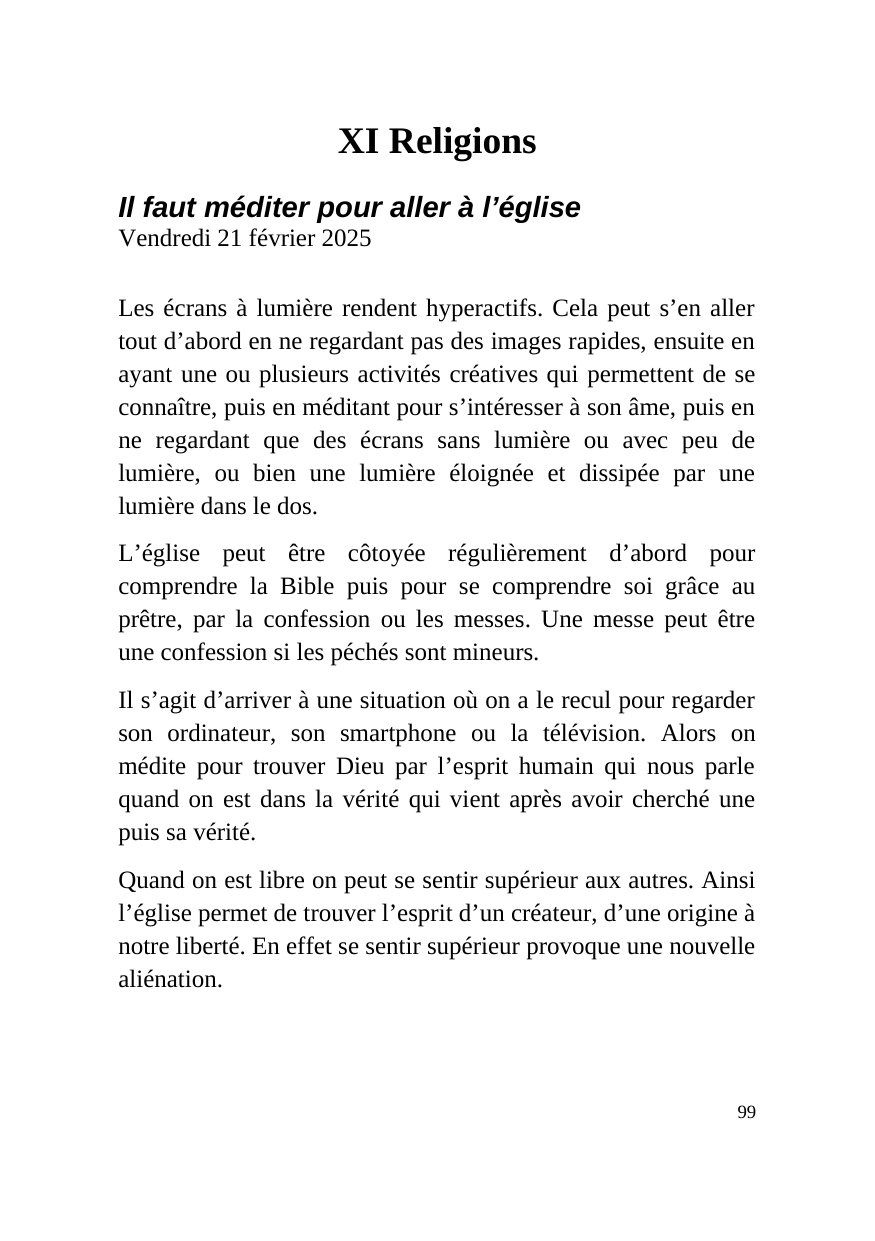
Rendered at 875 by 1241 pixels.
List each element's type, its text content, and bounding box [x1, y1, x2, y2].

text Vendredi 21 février 2025 [118, 223, 756, 252]
subtitle Il faut méditer pour aller à l’église [118, 190, 756, 223]
text L’église peut être côtoyée régulièrement d’abord pour comprendre la Bible puis pour se comprendre soi grâce au prêtre, par la confession ou les messes. Une messe peut être une confession si les péchés sont mineurs. [118, 538, 756, 666]
text Il s’agit d’arriver à une situation où on a le recul pour regarder son ordinateur, son smartphone ou la télévision. Alors on médite pour trouver Dieu par l’esprit humain qui nous parle quand on est dans la vérité qui vient après avoir cherché une puis sa vérité. [118, 685, 756, 846]
text Quand on est libre on peut se sentir supérieur aux autres. Ainsi l’église permet de trouver l’esprit d’un créateur, d’une origine à notre liberté. En effet se sentir supérieur provoque une nouvelle aliénation. [118, 865, 756, 993]
text Les écrans à lumière rendent hyperactifs. Cela peut s’en aller tout d’abord en ne regardant pas des images rapides, ensuite en ayant une ou plusieurs activités créatives qui permettent de se connaître, puis en méditant pour s’intéresser à son âme, puis en ne regardant que des écrans sans lumière ou avec peu de lumière, ou bien une lumière éloignée et dissipée par une lumière dans le dos. [118, 293, 756, 519]
subtitle XI Religions [118, 118, 756, 161]
